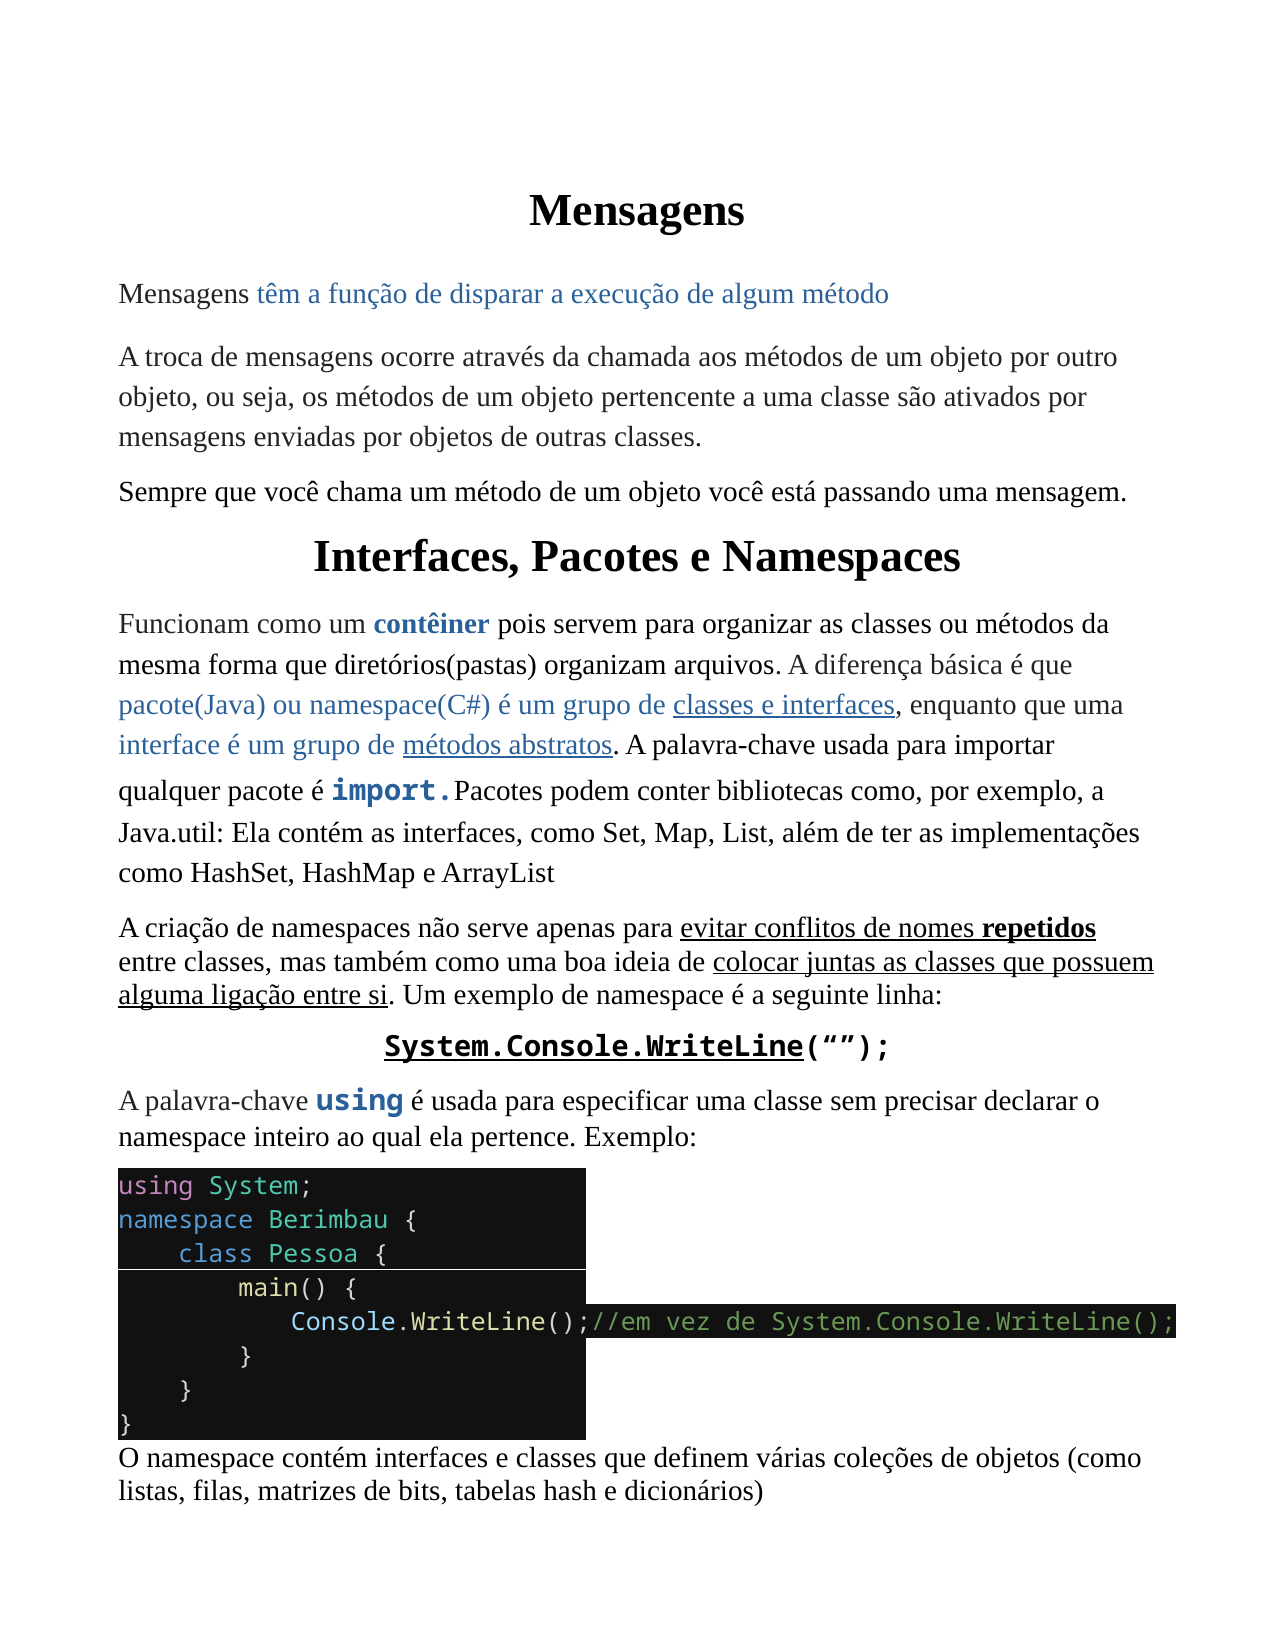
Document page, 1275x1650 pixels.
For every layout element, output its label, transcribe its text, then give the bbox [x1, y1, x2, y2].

text System.Console.WriteLine(“”); [118, 1025, 1157, 1065]
text Sempre que você chama um método de um objeto você está passando uma mensagem. [118, 474, 1157, 508]
subtitle Mensagens [118, 183, 1157, 235]
text A criação de namespaces não serve apenas para evitar conflitos de nomes repetidos entre classes, mas também como uma boa ideia de colocar juntas as classes que possuem alguma ligação entre si. Um exemplo de namespace é a seguinte linha: [118, 910, 1157, 1011]
text Funcionam como um contêiner pois servem para organizar as classes ou métodos da mesma forma que diretórios(pastas) organizam arquivos. A diferença básica é que pacote(Java) ou namespace(C#) é um grupo de classes e interfaces, enquanto que uma interface é um grupo de métodos abstratos. A palavra-chave usada para importar qualquer pacote é import.Pacotes podem conter bibliotecas como, por exemplo, a Java.util: Ela contém as interfaces, como Set, Map, List, além de ter as implementações como HashSet, HashMap e ArrayList [118, 607, 1157, 889]
text Mensagens têm a função de disparar a execução de algum método [118, 277, 1157, 310]
text Interfaces, Pacotes e Namespaces [118, 529, 1157, 582]
text A troca de mensagens ocorre através da chamada aos métodos de um objeto por outro objeto, ou seja, os métodos de um objeto pertencente a uma classe são ativados por mensagens enviadas por objetos de outras classes. [118, 339, 1157, 453]
text using System; namespace Berimbau { class Pessoa { main() { Console.WriteLine();//em vez de System.Console.WriteLine(); } } } O namespace contém interfaces e classes que definem várias coleções de objetos (como listas, filas, matrizes de bits, tabelas hash e dicionários) [118, 1167, 1186, 1507]
text A palavra-chave using é usada para especificar uma classe sem precisar declarar o namespace inteiro ao qual ela pertence. Exemplo: [118, 1079, 1157, 1153]
